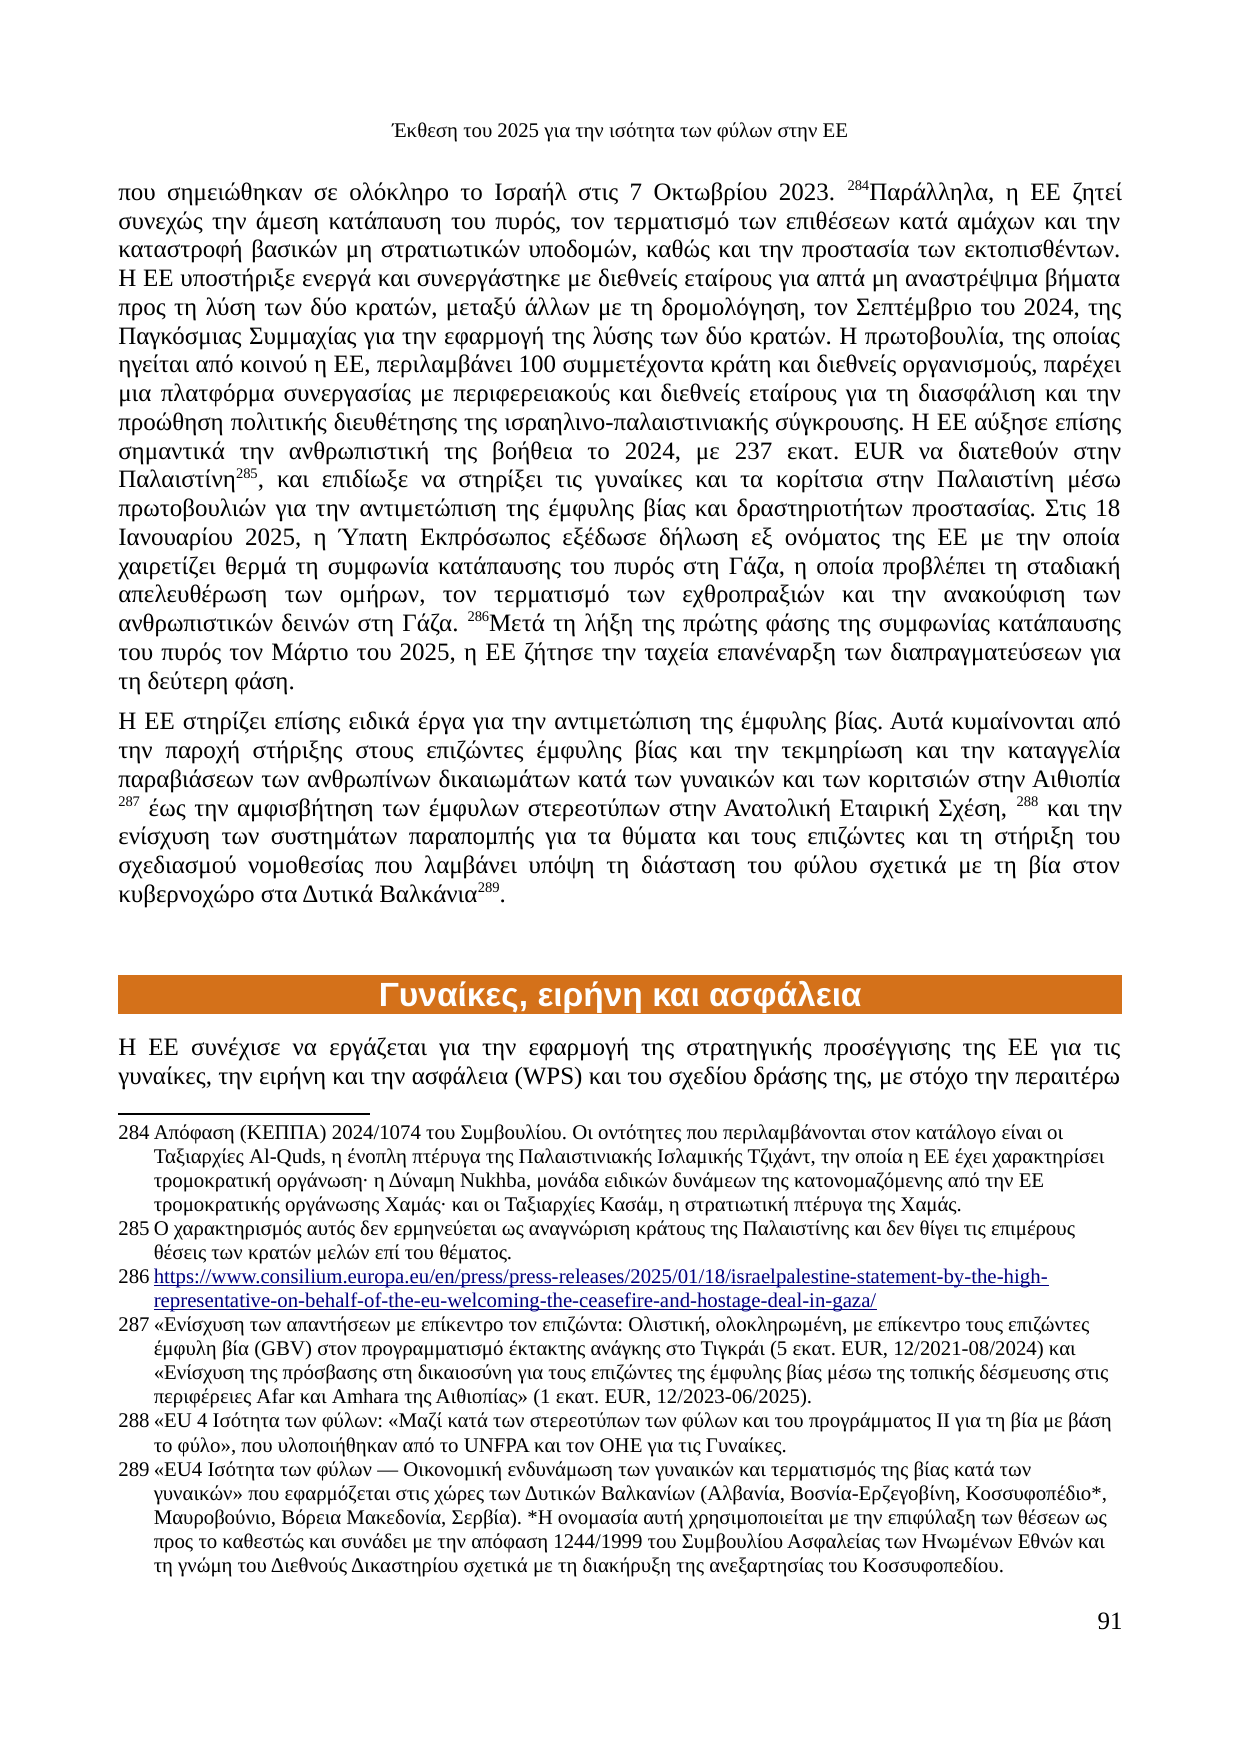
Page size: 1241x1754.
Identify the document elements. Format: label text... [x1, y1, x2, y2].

text που σημειώθηκαν σε ολόκληρο το Ισραήλ στις 7 Οκτωβρίου 2023. Παράλληλα, η ΕΕ ζητεί συνεχώς την άμεση κατάπαυση του πυρός, τον τερματισμό των επιθέσεων κατά αμάχων και την καταστροφή βασικών μη στρατιωτικών υποδομών, καθώς και την προστασία των εκτοπισθέντων. Η ΕΕ υποστήριξε ενεργά και συνεργάστηκε με διεθνείς εταίρους για απτά μη αναστρέψιμα βήματα προς τη λύση των δύο κρατών, μεταξύ άλλων με τη δρομολόγηση, τον Σεπτέμβριο του 2024, της Παγκόσμιας Συμμαχίας για την εφαρμογή της λύσης των δύο κρατών. Η πρωτοβουλία, της οποίας ηγείται από κοινού η ΕΕ, περιλαμβάνει 100 συμμετέχοντα κράτη και διεθνείς οργανισμούς, παρέχει μια πλατφόρμα συνεργασίας με περιφερειακούς και διεθνείς εταίρους για τη διασφάλιση και την προώθηση πολιτικής διευθέτησης της ισραηλινο-παλαιστινιακής σύγκρουσης. Η ΕΕ αύξησε επίσης σημαντικά την ανθρωπιστική της βοήθεια το 2024, με 237 εκατ. EUR να διατεθούν στην Παλαιστίνη, και επιδίωξε να στηρίξει τις γυναίκες και τα κορίτσια στην Παλαιστίνη μέσω πρωτοβουλιών για την αντιμετώπιση της έμφυλης βίας και δραστηριοτήτων προστασίας. Στις 18 Ιανουαρίου 2025, η Ύπατη Εκπρόσωπος εξέδωσε δήλωση εξ ονόματος της ΕΕ με την οποία χαιρετίζει θερμά τη συμφωνία κατάπαυσης του πυρός στη Γάζα, η οποία προβλέπει τη σταδιακή απελευθέρωση των ομήρων, τον τερματισμό των εχθροπραξιών και την ανακούφιση των ανθρωπιστικών δεινών στη Γάζα. Μετά τη λήξη της πρώτης φάσης της συμφωνίας κατάπαυσης του πυρός τον Μάρτιο του 2025, η ΕΕ ζήτησε την ταχεία επανέναρξη των διαπραγματεύσεων για τη δεύτερη φάση. [118, 177, 1122, 694]
text «EU4 Ισότητα των φύλων — Οικονομική ενδυνάμωση των γυναικών και τερματισμός της βίας κατά των γυναικών» που εφαρμόζεται στις χώρες των Δυτικών Βαλκανίων (Αλβανία, Βοσνία-Ερζεγοβίνη, Κοσσυφοπέδιο*, Μαυροβούνιο, Βόρεια Μακεδονία, Σερβία). *Η ονομασία αυτή χρησιμοποιείται με την επιφύλαξη των θέσεων ως προς το καθεστώς και συνάδει με την απόφαση 1244/1999 του Συμβουλίου Ασφαλείας των Ηνωμένων Εθνών και τη γνώμη του Διεθνούς Δικαστηρίου σχετικά με τη διακήρυξη της ανεξαρτησίας του Κοσσυφοπεδίου. [118, 1457, 1122, 1577]
text https://www.consilium.europa.eu/en/press/press-releases/2025/01/18/israelpalestine-statement-by-the-high-representative-on-behalf-of-the-eu-welcoming-the-ceasefire-and-hostage-deal-in-gaza/ [118, 1264, 1122, 1312]
subtitle Γυναίκες, ειρήνη και ασφάλεια [118, 975, 1122, 1014]
text «EU 4 Ισότητα των φύλων: «Μαζί κατά των στερεοτύπων των φύλων και του προγράμματος ΙΙ για τη βία με βάση το φύλο», που υλοποιήθηκαν από το UNFPA και τον ΟΗΕ για τις Γυναίκες. [118, 1408, 1122, 1457]
text Η ΕΕ συνέχισε να εργάζεται για την εφαρμογή της στρατηγικής προσέγγισης της ΕΕ για τις γυναίκες, την ειρήνη και την ασφάλεια (WPS) και του σχεδίου δράσης της, με στόχο την περαιτέρω [118, 1032, 1122, 1090]
text Απόφαση (ΚΕΠΠΑ) 2024/1074 του Συμβουλίου. Οι οντότητες που περιλαμβάνονται στον κατάλογο είναι οι Ταξιαρχίες Al-Quds, η ένοπλη πτέρυγα της Παλαιστινιακής Ισλαμικής Τζιχάντ, την οποία η ΕΕ έχει χαρακτηρίσει τρομοκρατική οργάνωση· η Δύναμη Nukhba, μονάδα ειδικών δυνάμεων της κατονομαζόμενης από την ΕΕ τρομοκρατικής οργάνωσης Χαμάς· και οι Ταξιαρχίες Κασάμ, η στρατιωτική πτέρυγα της Χαμάς. [118, 1120, 1122, 1216]
text Η ΕΕ στηρίζει επίσης ειδικά έργα για την αντιμετώπιση της έμφυλης βίας. Αυτά κυμαίνονται από την παροχή στήριξης στους επιζώντες έμφυλης βίας και την τεκμηρίωση και την καταγγελία παραβιάσεων των ανθρωπίνων δικαιωμάτων κατά των γυναικών και των κοριτσιών στην Αιθιοπία έως την αμφισβήτηση των έμφυλων στερεοτύπων στην Ανατολική Εταιρική Σχέση, και την ενίσχυση των συστημάτων παραπομπής για τα θύματα και τους επιζώντες και τη στήριξη του σχεδιασμού νομοθεσίας που λαμβάνει υπόψη τη διάσταση του φύλου σχετικά με τη βία στον κυβερνοχώρο στα Δυτικά Βαλκάνια. [118, 706, 1122, 908]
text Ο χαρακτηρισμός αυτός δεν ερμηνεύεται ως αναγνώριση κράτους της Παλαιστίνης και δεν θίγει τις επιμέρους θέσεις των κρατών μελών επί του θέματος. [118, 1216, 1122, 1264]
text «Ενίσχυση των απαντήσεων με επίκεντρο τον επιζώντα: Ολιστική, ολοκληρωμένη, με επίκεντρο τους επιζώντες έμφυλη βία (GBV) στον προγραμματισμό έκτακτης ανάγκης στο Τιγκράι (5 εκατ. EUR, 12/2021-08/2024) και «Ενίσχυση της πρόσβασης στη δικαιοσύνη για τους επιζώντες της έμφυλης βίας μέσω της τοπικής δέσμευσης στις περιφέρειες Afar και Amhara της Αιθιοπίας» (1 εκατ. EUR, 12/2023-06/2025). [118, 1312, 1122, 1408]
